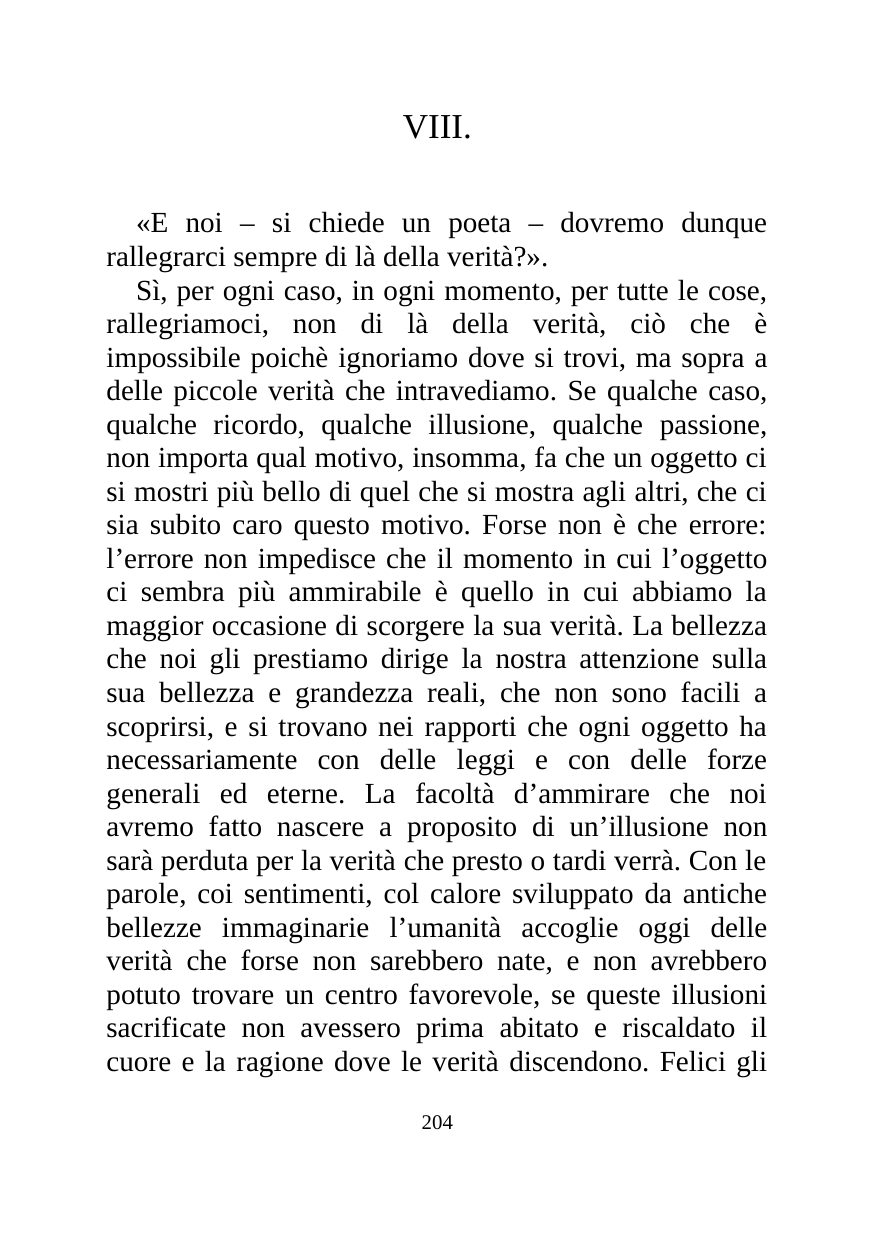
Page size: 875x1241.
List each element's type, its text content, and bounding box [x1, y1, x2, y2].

subtitle VIII. [106, 106, 768, 146]
text Sì, per ogni caso, in ogni momento, per tutte le cose, rallegriamoci, non di là della verità, ciò che è impossibile poichè ignoriamo dove si trovi, ma sopra a delle piccole verità che intravediamo. Se qualche caso, qualche ricordo, qualche illusione, qualche passione, non importa qual motivo, insomma, fa che un oggetto ci si mostri più bello di quel che si mostra agli altri, che ci sia subito caro questo motivo. Forse non è che errore: l’errore non impedisce che il momento in cui l’oggetto ci sembra più ammirabile è quello in cui abbiamo la maggior occasione di scorgere la sua verità. La bellezza che noi gli prestiamo dirige la nostra attenzione sulla sua bellezza e grandezza reali, che non sono facili a scoprirsi, e si trovano nei rapporti che ogni oggetto ha necessariamente con delle leggi e con delle forze generali ed eterne. La facoltà d’ammirare che noi avremo fatto nascere a proposito di un’illusione non sarà perduta per la verità che presto o tardi verrà. Con le parole, coi sentimenti, col calore sviluppato da antiche bellezze immaginarie l’umanità accoglie oggi delle verità che forse non sarebbero nate, e non avrebbero potuto trovare un centro favorevole, se queste illusioni sacrificate non avessero prima abitato e riscaldato il cuore e la ragione dove le verità discendono. Felici gli [106, 273, 768, 1078]
text «E noi – si chiede un poeta – dovremo dunque rallegrarci sempre di là della verità?». [106, 206, 768, 273]
